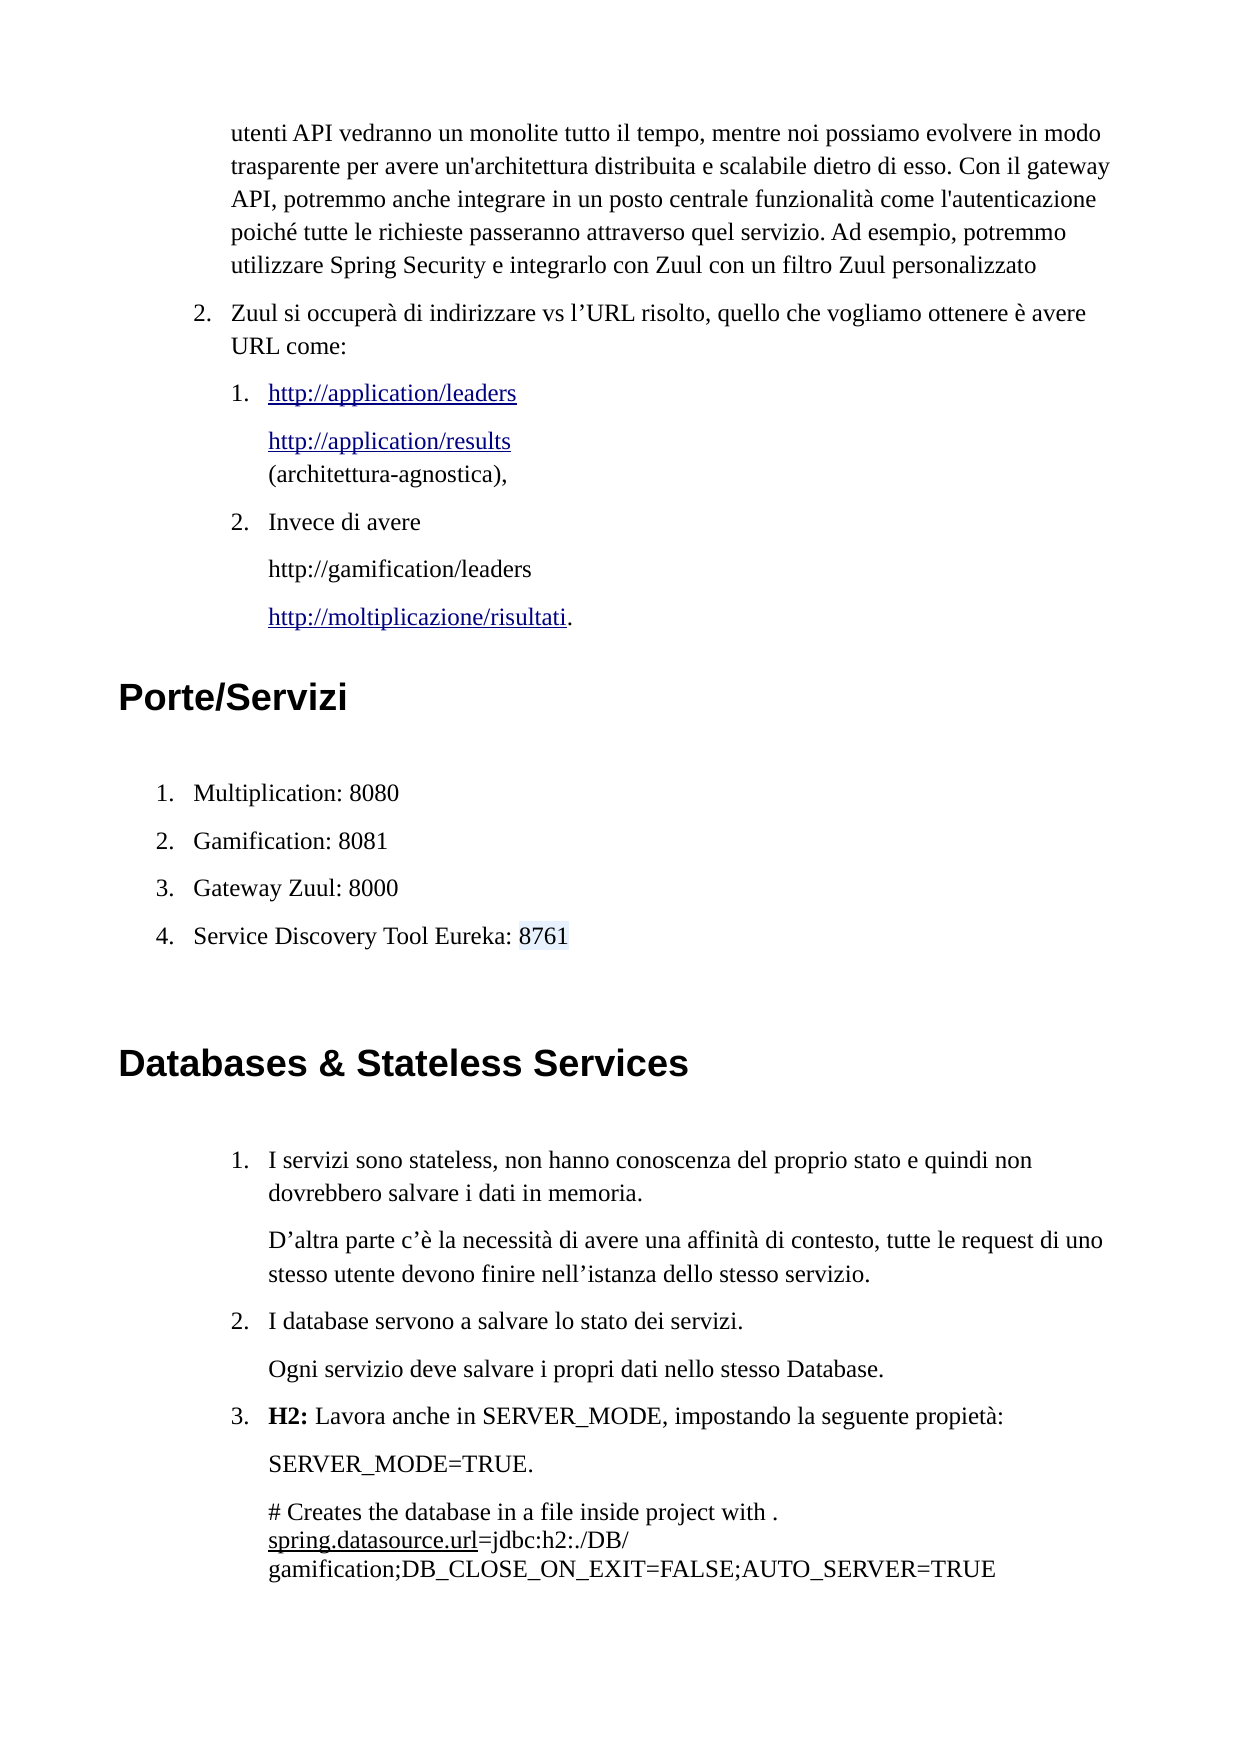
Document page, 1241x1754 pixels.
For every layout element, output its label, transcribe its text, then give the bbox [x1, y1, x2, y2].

list utenti API vedranno un monolite tutto il tempo, mentre noi possiamo evolvere in modo trasparente per avere un'architettura distribuita e scalabile dietro di esso. Con il gateway API, potremmo anche integrare in un posto centrale funzionalità come l'autenticazione poiché tutte le richieste passeranno attraverso quel servizio. Ad esempio, potremmo utilizzare Spring Security e integrarlo con Zuul con un filtro Zuul personalizzato [193, 118, 1122, 279]
list SERVER_MODE=TRUE. [231, 1449, 1122, 1478]
list D’altra parte c’è la necessità di avere una affinità di contesto, tutte le request di uno stesso utente devono finire nell’istanza dello stesso servizio. [231, 1226, 1122, 1287]
list H2: Lavora anche in SERVER_MODE, impostando la seguente propietà: [231, 1401, 1122, 1430]
subtitle Porte/Servizi [118, 674, 1122, 718]
list Multiplication: 8080 [156, 778, 1122, 807]
list # Creates the database in a file inside project with . [231, 1497, 1122, 1525]
list Service Discovery Tool Eureka: 8761 [156, 921, 1122, 950]
list http://gamification/leaders [231, 554, 1122, 583]
list http://application/results (architettura-agnostica), [231, 426, 1122, 488]
list Gateway Zuul: 8000 [156, 873, 1122, 902]
list Zuul si occuperà di indirizzare vs l’URL risolto, quello che vogliamo ottenere è avere URL come: [193, 298, 1122, 359]
list Invece di avere [231, 507, 1122, 535]
list Gamification: 8081 [156, 826, 1122, 854]
list I servizi sono stateless, non hanno conoscenza del proprio stato e quindi non dovrebbero salvare i dati in memoria. [231, 1145, 1122, 1207]
list http://application/leaders [231, 378, 1122, 407]
list Ogni servizio deve salvare i propri dati nello stesso Database. [231, 1354, 1122, 1383]
list spring.datasource.url=jdbc:h2:./DB/gamification;DB_CLOSE_ON_EXIT=FALSE;AUTO_SERVER=TRUE [231, 1525, 1122, 1583]
list http://moltiplicazione/risultati. [231, 602, 1122, 631]
list I database servono a salvare lo stato dei servizi. [231, 1306, 1122, 1335]
subtitle Databases & Stateless Services [118, 1041, 1122, 1085]
